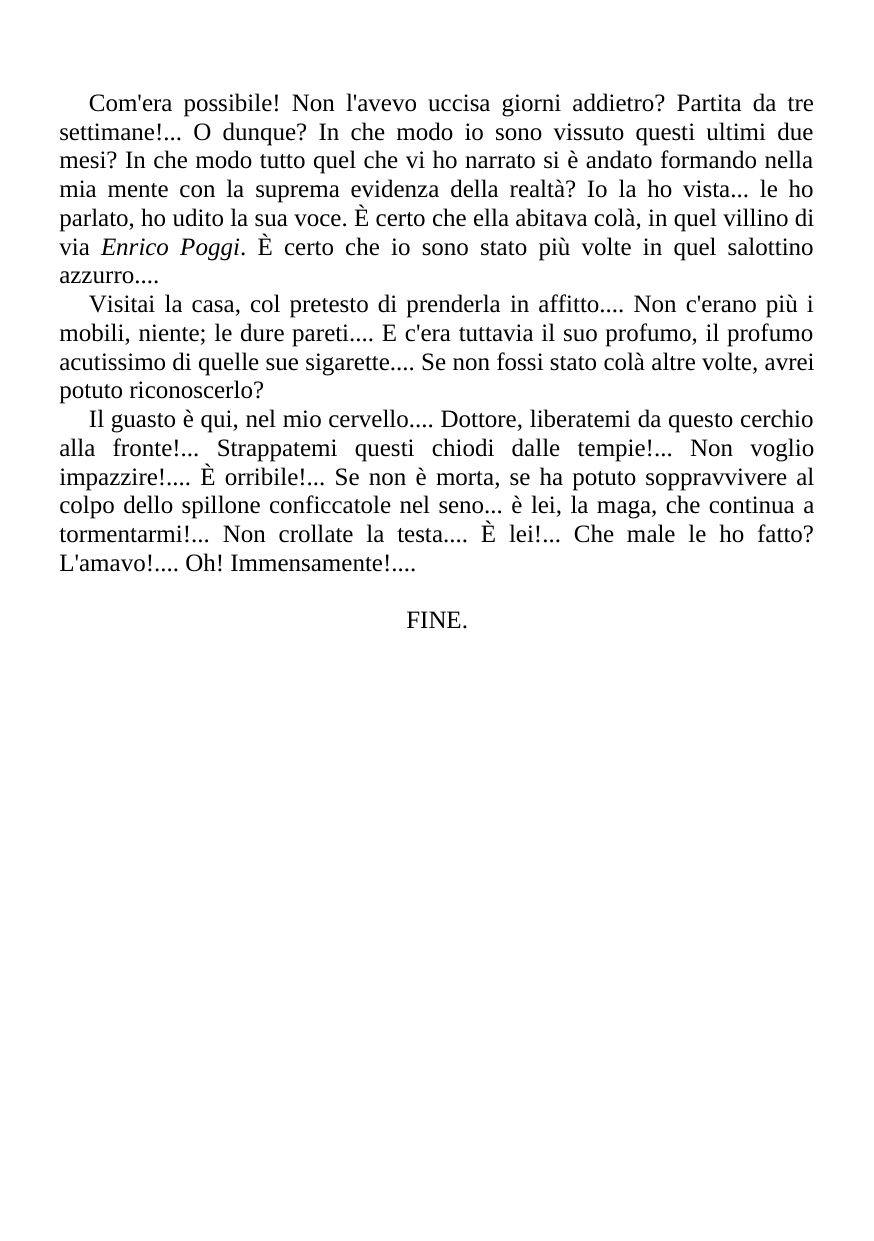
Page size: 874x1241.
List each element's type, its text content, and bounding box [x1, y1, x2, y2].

text Visitai la casa, col pretesto di prenderla in affitto.... Non c'erano più i mobili, niente; le dure pareti.... E c'era tuttavia il suo profumo, il profumo acutissimo di quelle sue sigarette.... Se non fossi stato colà altre volte, avrei potuto riconoscerlo? [59, 289, 815, 404]
text Com'era possibile! Non l'avevo uccisa giorni addietro? Partita da tre settimane!... O dunque? In che modo io sono vissuto questi ultimi due mesi? In che modo tutto quel che vi ho narrato si è andato formando nella mia mente con la suprema evidenza della realtà? Io la ho vista... le ho parlato, ho udito la sua voce. È certo che ella abitava colà, in quel villino di via Enrico Poggi. È certo che io sono stato più volte in quel salottino azzurro.... [59, 88, 815, 289]
text Il guasto è qui, nel mio cervello.... Dottore, liberatemi da questo cerchio alla fronte!... Strappatemi questi chiodi dalle tempie!... Non voglio impazzire!.... È orribile!... Se non è morta, se ha potuto soppravvivere al colpo dello spillone conficcatole nel seno... è lei, la maga, che continua a tormentarmi!... Non crollate la testa.... È lei!... Che male le ho fatto? L'amavo!.... Oh! Immensamente!.... [59, 404, 815, 577]
text FINE. [59, 605, 815, 634]
